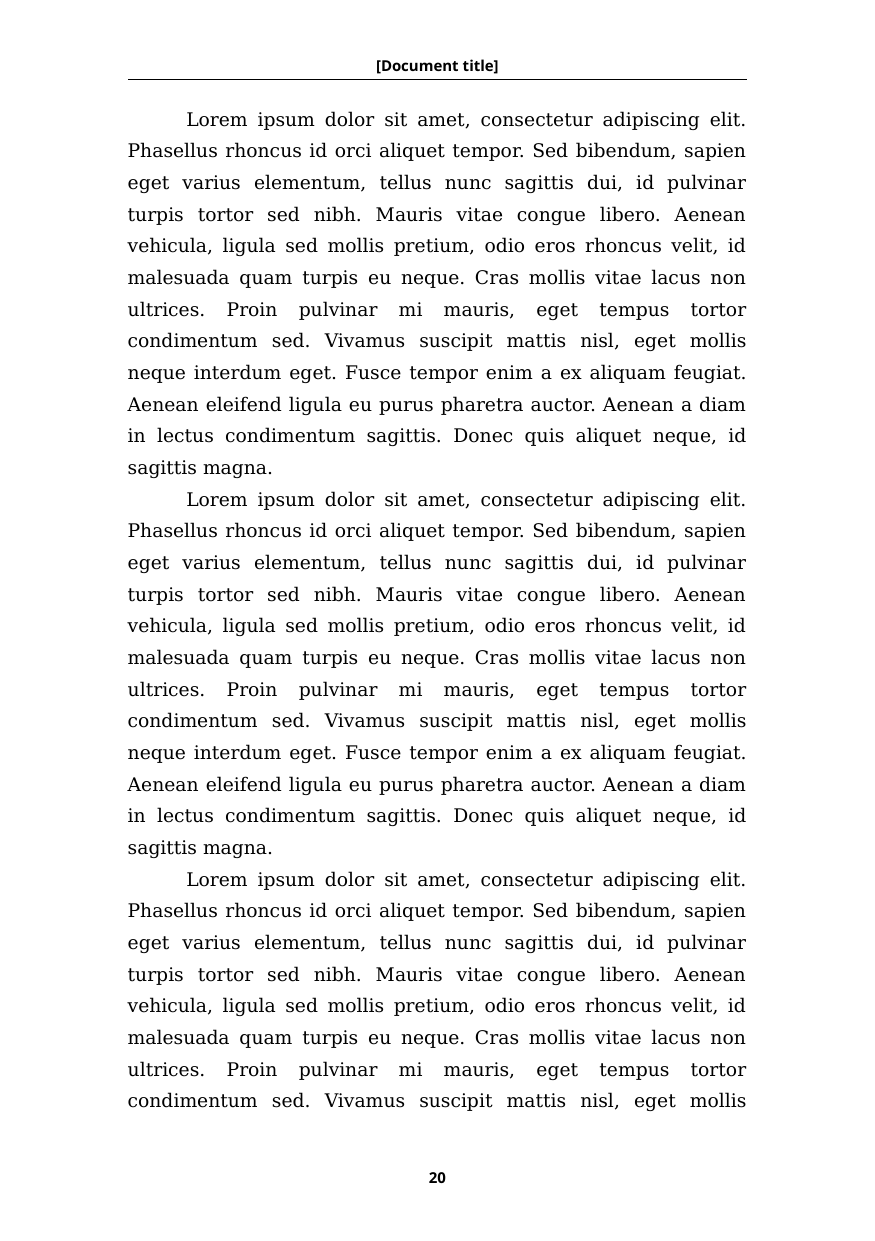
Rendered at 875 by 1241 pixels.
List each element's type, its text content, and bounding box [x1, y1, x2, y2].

text Lorem ipsum dolor sit amet, consectetur adipiscing elit. Phasellus rhoncus id orci aliquet tempor. Sed bibendum, sapien eget varius elementum, tellus nunc sagittis dui, id pulvinar turpis tortor sed nibh. Mauris vitae congue libero. Aenean vehicula, ligula sed mollis pretium, odio eros rhoncus velit, id malesuada quam turpis eu neque. Cras mollis vitae lacus non ultrices. Proin pulvinar mi mauris, eget tempus tortor condimentum sed. Vivamus suscipit mattis nisl, eget mollis [127, 869, 747, 1112]
text Lorem ipsum dolor sit amet, consectetur adipiscing elit. Phasellus rhoncus id orci aliquet tempor. Sed bibendum, sapien eget varius elementum, tellus nunc sagittis dui, id pulvinar turpis tortor sed nibh. Mauris vitae congue libero. Aenean vehicula, ligula sed mollis pretium, odio eros rhoncus velit, id malesuada quam turpis eu neque. Cras mollis vitae lacus non ultrices. Proin pulvinar mi mauris, eget tempus tortor condimentum sed. Vivamus suscipit mattis nisl, eget mollis neque interdum eget. Fusce tempor enim a ex aliquam feugiat. Aenean eleifend ligula eu purus pharetra auctor. Aenean a diam in lectus condimentum sagittis. Donec quis aliquet neque, id sagittis magna. [127, 109, 747, 479]
text Lorem ipsum dolor sit amet, consectetur adipiscing elit. Phasellus rhoncus id orci aliquet tempor. Sed bibendum, sapien eget varius elementum, tellus nunc sagittis dui, id pulvinar turpis tortor sed nibh. Mauris vitae congue libero. Aenean vehicula, ligula sed mollis pretium, odio eros rhoncus velit, id malesuada quam turpis eu neque. Cras mollis vitae lacus non ultrices. Proin pulvinar mi mauris, eget tempus tortor condimentum sed. Vivamus suscipit mattis nisl, eget mollis neque interdum eget. Fusce tempor enim a ex aliquam feugiat. Aenean eleifend ligula eu purus pharetra auctor. Aenean a diam in lectus condimentum sagittis. Donec quis aliquet neque, id sagittis magna. [127, 489, 747, 859]
